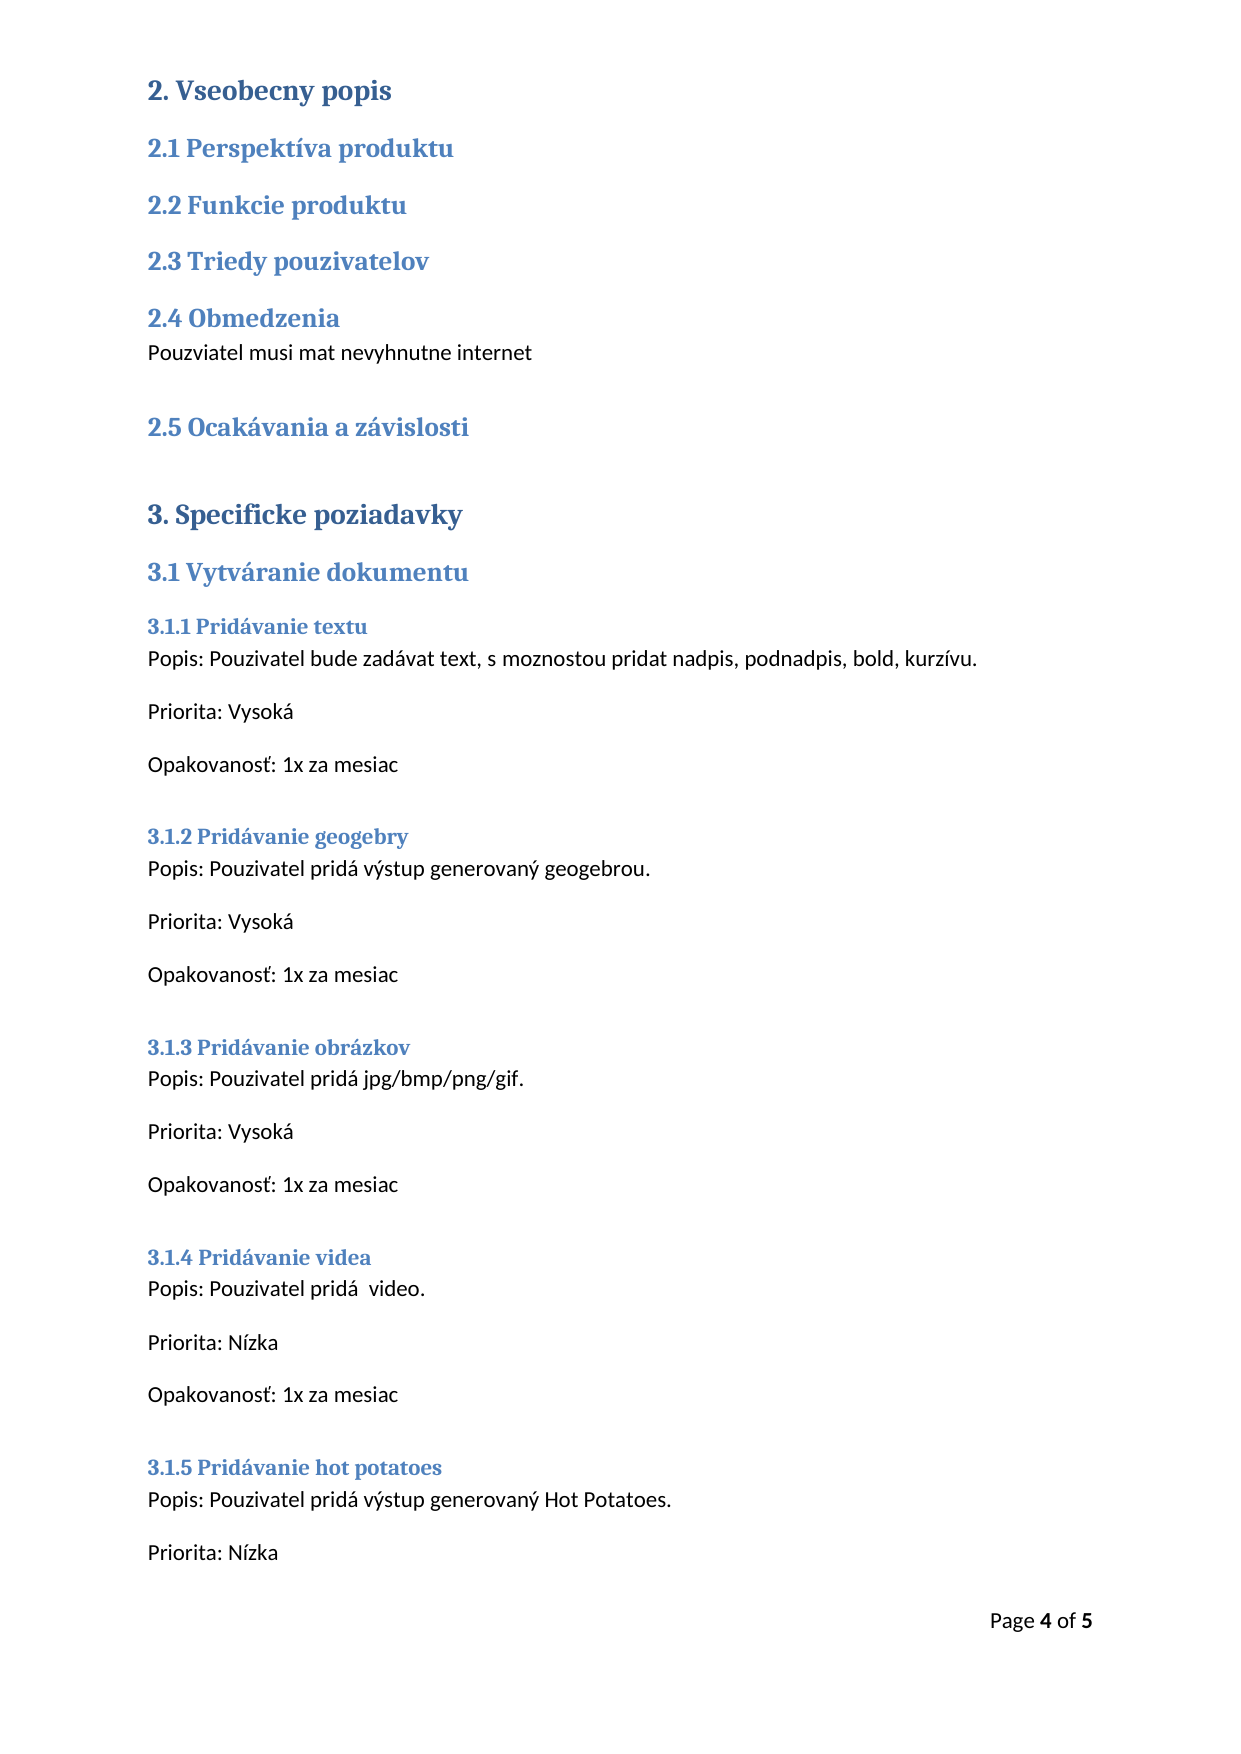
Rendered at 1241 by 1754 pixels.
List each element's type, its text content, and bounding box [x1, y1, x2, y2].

subtitle 2.4 Obmedzenia [148, 303, 1093, 334]
subtitle 2.2 Funkcie produktu [148, 190, 1093, 221]
subtitle 3. Specificke poziadavky [148, 498, 1093, 532]
subtitle 2. Vseobecny popis [148, 74, 1093, 107]
text Opakovanosť: 1x za mesiac [148, 1171, 1093, 1198]
subtitle 3.1.5 Pridávanie hot potatoes [148, 1454, 1093, 1481]
text Opakovanosť: 1x za mesiac [148, 750, 1093, 778]
text Pouzviatel musi mat nevyhnutne internet [148, 338, 1093, 367]
text Opakovanosť: 1x za mesiac [148, 1381, 1093, 1409]
text Opakovanosť: 1x za mesiac [148, 960, 1093, 988]
subtitle 2.1 Perspektíva produktu [148, 133, 1093, 164]
subtitle 3.1.4 Pridávanie videa [148, 1244, 1093, 1271]
subtitle 3.1.3 Pridávanie obrázkov [148, 1034, 1093, 1061]
subtitle 3.1.2 Pridávanie geogebry [148, 824, 1093, 851]
text Popis: Pouzivatel pridá video. [148, 1274, 1093, 1303]
subtitle 2.3 Triedy pouzivatelov [148, 246, 1093, 277]
text Priorita: Nízka [148, 1538, 1093, 1566]
subtitle 2.5 Ocakávania a závislosti [148, 412, 1093, 443]
text Priorita: Vysoká [148, 697, 1093, 725]
text Popis: Pouzivatel pridá výstup generovaný geogebrou. [148, 854, 1093, 882]
subtitle 3.1.1 Pridávanie textu [148, 614, 1093, 640]
text Priorita: Nízka [148, 1328, 1093, 1356]
subtitle 3.1 Vytváranie dokumentu [148, 557, 1093, 589]
text Priorita: Vysoká [148, 907, 1093, 935]
text Priorita: Vysoká [148, 1117, 1093, 1146]
text Popis: Pouzivatel pridá jpg/bmp/png/gif. [148, 1064, 1093, 1092]
text Popis: Pouzivatel pridá výstup generovaný Hot Potatoes. [148, 1485, 1093, 1513]
text Popis: Pouzivatel bude zadávat text, s moznostou pridat nadpis, podnadpis, bold, kurzívu. [148, 644, 1093, 672]
